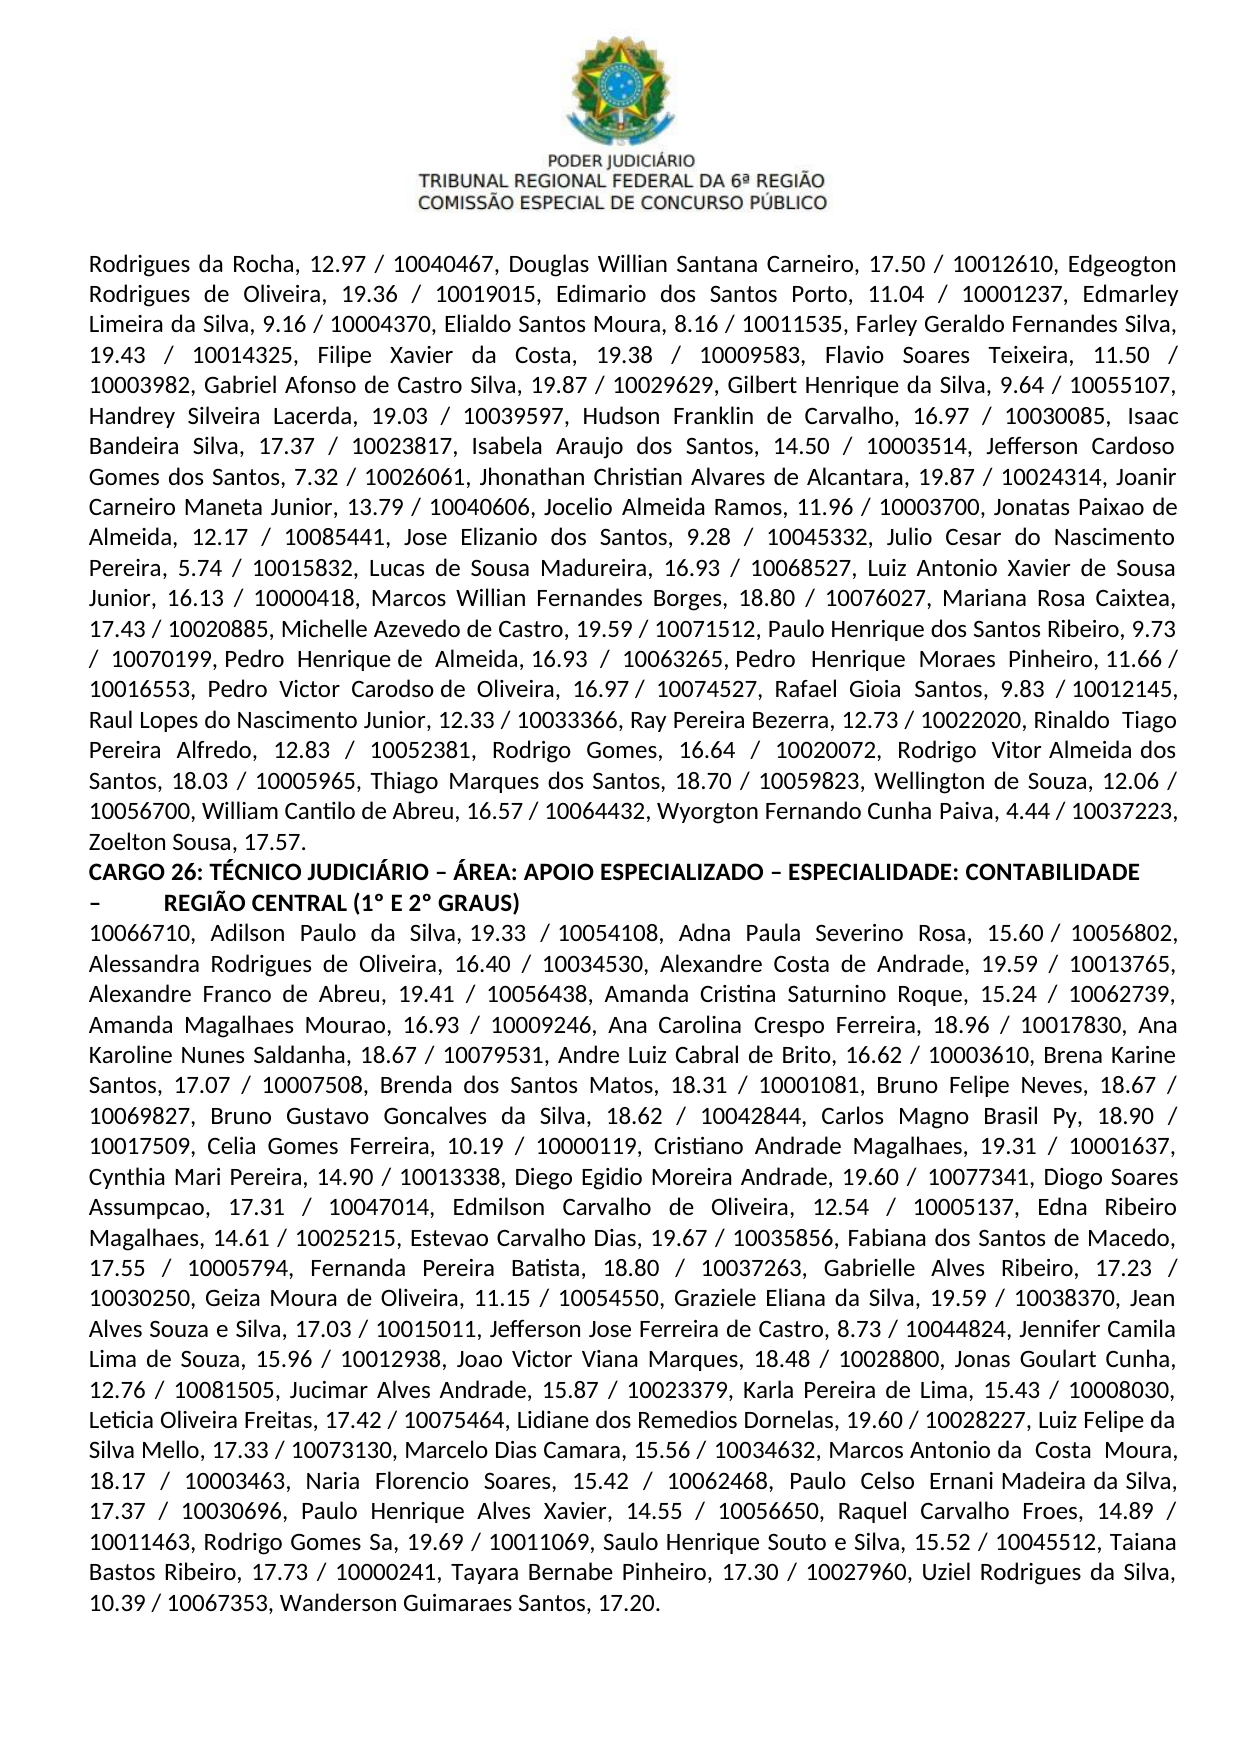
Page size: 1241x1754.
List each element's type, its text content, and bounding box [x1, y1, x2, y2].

text Rodrigues da Rocha, 12.97 / 10040467, Douglas Willian Santana Carneiro, 17.50 / 10012610, Edgeogton Rodrigues de Oliveira, 19.36 / 10019015, Edimario dos Santos Porto, 11.04 / 10001237, Edmarley Limeira da Silva, 9.16 / 10004370, Elialdo Santos Moura, 8.16 / 10011535, Farley Geraldo Fernandes Silva, 19.43 / 10014325, Filipe Xavier da Costa, 19.38 / 10009583, Flavio Soares Teixeira, 11.50 / 10003982, Gabriel Afonso de Castro Silva, 19.87 / 10029629, Gilbert Henrique da Silva, 9.64 / 10055107, Handrey Silveira Lacerda, 19.03 / 10039597, Hudson Franklin de Carvalho, 16.97 / 10030085, Isaac Bandeira Silva, 17.37 / 10023817, Isabela Araujo dos Santos, 14.50 / 10003514, Jefferson Cardoso Gomes dos Santos, 7.32 / 10026061, Jhonathan Christian Alvares de Alcantara, 19.87 / 10024314, Joanir Carneiro Maneta Junior, 13.79 / 10040606, Jocelio Almeida Ramos, 11.96 / 10003700, Jonatas Paixao de Almeida, 12.17 / 10085441, Jose Elizanio dos Santos, 9.28 / 10045332, Julio Cesar do Nascimento Pereira, 5.74 / 10015832, Lucas de Sousa Madureira, 16.93 / 10068527, Luiz Antonio Xavier de Sousa Junior, 16.13 / 10000418, Marcos Willian Fernandes Borges, 18.80 / 10076027, Mariana Rosa Caixtea, 17.43 / 10020885, Michelle Azevedo de Castro, 19.59 / 10071512, Paulo Henrique dos Santos Ribeiro, 9.73 / 10070199, Pedro Henrique de Almeida, 16.93 / 10063265, Pedro Henrique Moraes Pinheiro, 11.66 / 10016553, Pedro Victor Carodso de Oliveira, 16.97 / 10074527, Rafael Gioia Santos, 9.83 / 10012145, Raul Lopes do Nascimento Junior, 12.33 / 10033366, Ray Pereira Bezerra, 12.73 / 10022020, Rinaldo Tiago Pereira Alfredo, 12.83 / 10052381, Rodrigo Gomes, 16.64 / 10020072, Rodrigo Vitor Almeida dos Santos, 18.03 / 10005965, Thiago Marques dos Santos, 18.70 / 10059823, Wellington de Souza, 12.06 / 10056700, William Cantilo de Abreu, 16.57 / 10064432, Wyorgton Fernando Cunha Paiva, 4.44 / 10037223, Zoelton Sousa, 17.57. [89, 248, 1179, 856]
text 10066710, Adilson Paulo da Silva, 19.33 / 10054108, Adna Paula Severino Rosa, 15.60 / 10056802, Alessandra Rodrigues de Oliveira, 16.40 / 10034530, Alexandre Costa de Andrade, 19.59 / 10013765, Alexandre Franco de Abreu, 19.41 / 10056438, Amanda Cristina Saturnino Roque, 15.24 / 10062739, Amanda Magalhaes Mourao, 16.93 / 10009246, Ana Carolina Crespo Ferreira, 18.96 / 10017830, Ana Karoline Nunes Saldanha, 18.67 / 10079531, Andre Luiz Cabral de Brito, 16.62 / 10003610, Brena Karine Santos, 17.07 / 10007508, Brenda dos Santos Matos, 18.31 / 10001081, Bruno Felipe Neves, 18.67 / 10069827, Bruno Gustavo Goncalves da Silva, 18.62 / 10042844, Carlos Magno Brasil Py, 18.90 / 10017509, Celia Gomes Ferreira, 10.19 / 10000119, Cristiano Andrade Magalhaes, 19.31 / 10001637, Cynthia Mari Pereira, 14.90 / 10013338, Diego Egidio Moreira Andrade, 19.60 / 10077341, Diogo Soares Assumpcao, 17.31 / 10047014, Edmilson Carvalho de Oliveira, 12.54 / 10005137, Edna Ribeiro Magalhaes, 14.61 / 10025215, Estevao Carvalho Dias, 19.67 / 10035856, Fabiana dos Santos de Macedo, 17.55 / 10005794, Fernanda Pereira Batista, 18.80 / 10037263, Gabrielle Alves Ribeiro, 17.23 / 10030250, Geiza Moura de Oliveira, 11.15 / 10054550, Graziele Eliana da Silva, 19.59 / 10038370, Jean Alves Souza e Silva, 17.03 / 10015011, Jefferson Jose Ferreira de Castro, 8.73 / 10044824, Jennifer Camila Lima de Souza, 15.96 / 10012938, Joao Victor Viana Marques, 18.48 / 10028800, Jonas Goulart Cunha, 12.76 / 10081505, Jucimar Alves Andrade, 15.87 / 10023379, Karla Pereira de Lima, 15.43 / 10008030, Leticia Oliveira Freitas, 17.42 / 10075464, Lidiane dos Remedios Dornelas, 19.60 / 10028227, Luiz Felipe da Silva Mello, 17.33 / 10073130, Marcelo Dias Camara, 15.56 / 10034632, Marcos Antonio da Costa Moura, 18.17 / 10003463, Naria Florencio Soares, 15.42 / 10062468, Paulo Celso Ernani Madeira da Silva, 17.37 / 10030696, Paulo Henrique Alves Xavier, 14.55 / 10056650, Raquel Carvalho Froes, 14.89 / 10011463, Rodrigo Gomes Sa, 19.69 / 10011069, Saulo Henrique Souto e Silva, 15.52 / 10045512, Taiana Bastos Ribeiro, 17.73 / 10000241, Tayara Bernabe Pinheiro, 17.30 / 10027960, Uziel Rodrigues da Silva, 10.39 / 10067353, Wanderson Guimaraes Santos, 17.20. [89, 918, 1179, 1617]
picture [406, 0, 834, 225]
list REGIÃO CENTRAL (1º E 2º GRAUS) [89, 887, 1179, 917]
text CARGO 26: TÉCNICO JUDICIÁRIO – ÁREA: APOIO ESPECIALIZADO – ESPECIALIDADE: CONTABILIDADE [89, 857, 1179, 887]
